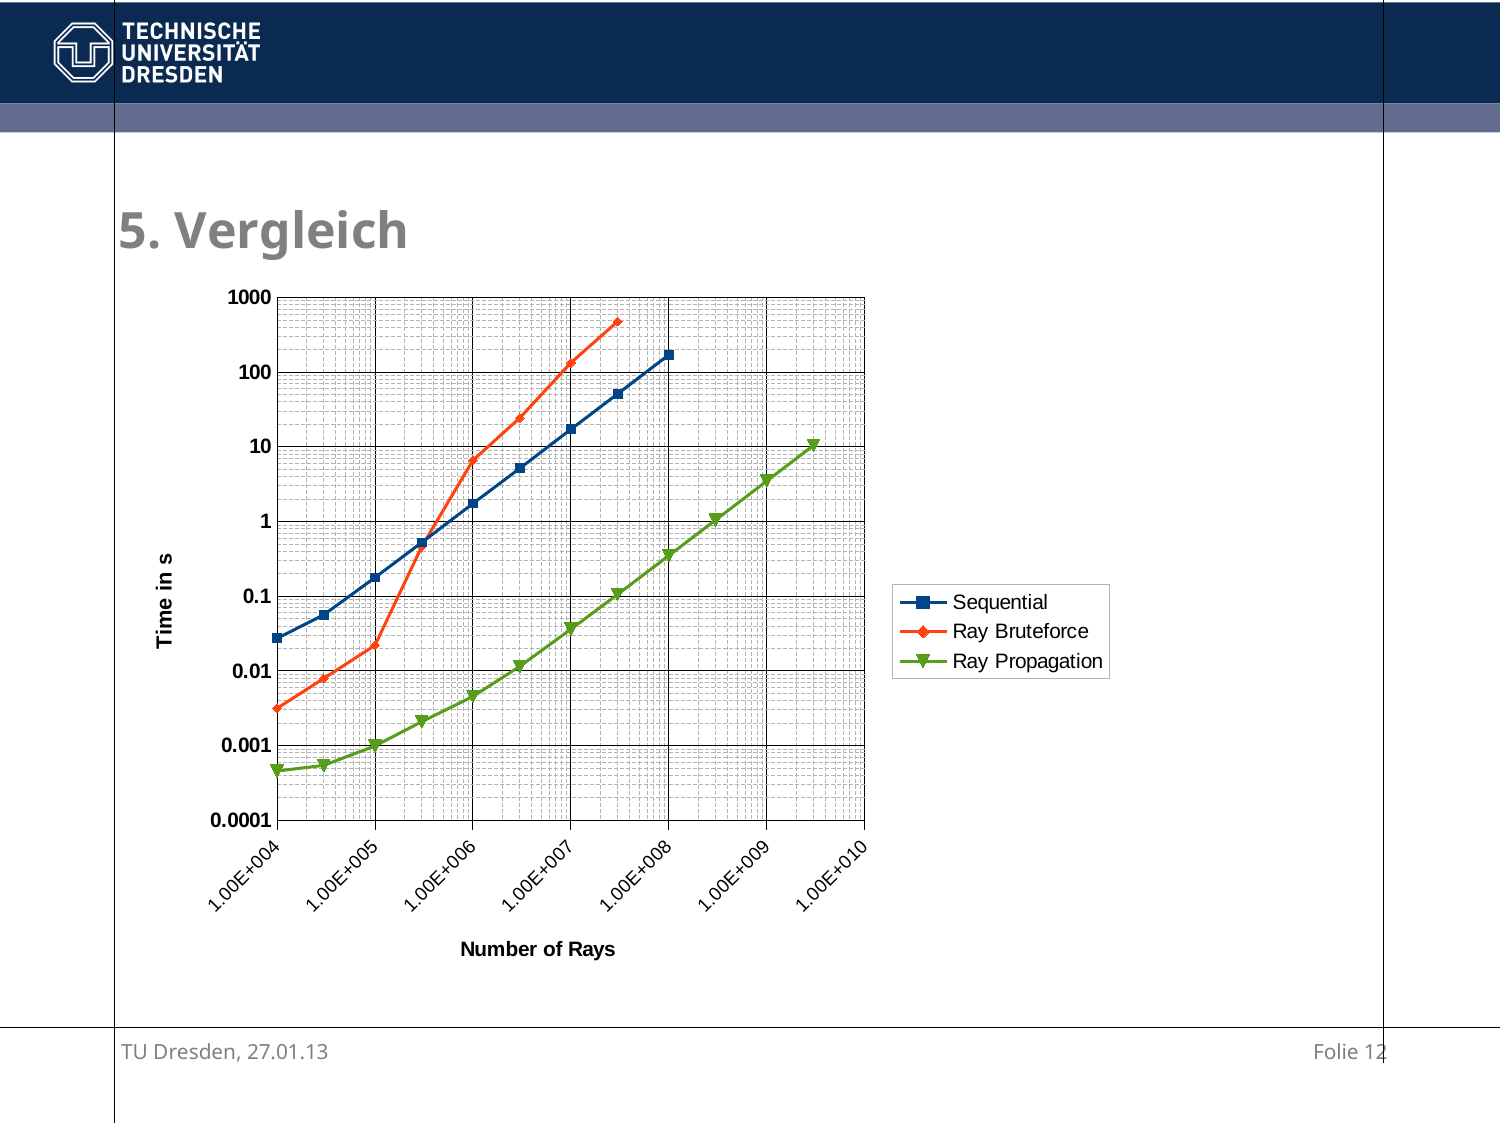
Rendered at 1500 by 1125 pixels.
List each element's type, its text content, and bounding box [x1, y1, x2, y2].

chart [118, 271, 1123, 993]
picture [53, 22, 114, 83]
picture [115, 22, 260, 83]
title 5. Vergleich [118, 161, 1351, 298]
